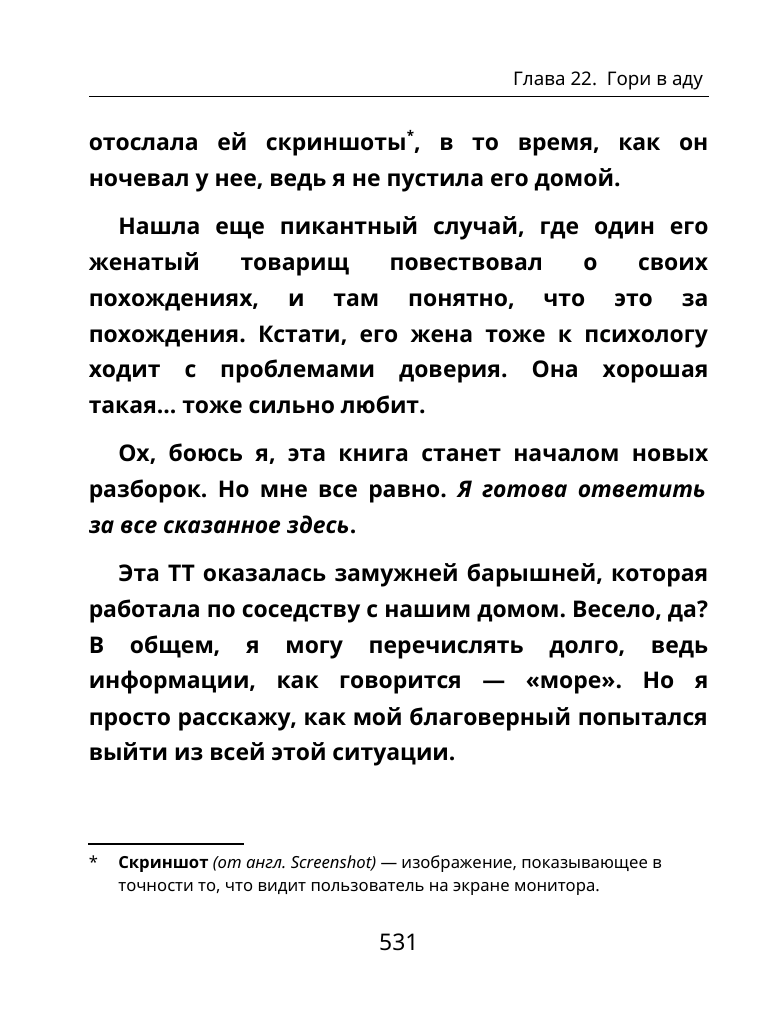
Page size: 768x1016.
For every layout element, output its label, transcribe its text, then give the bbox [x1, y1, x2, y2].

text Скриншот (от англ. Screenshot) — изображение, показывающее в точности то, что видит пользователь на экране монитора. [88, 851, 709, 896]
text Нашла еще пикантный случай, где один его женатый товарищ повествовал о своих похождениях, и там понятно, что это за похождения. Кстати, его жена тоже к психологу ходит с проблемами доверия. Она хорошая такая... тоже сильно любит. [88, 210, 709, 421]
text Эта ТТ оказалась замужней барышней, которая работала по соседству с нашим домом. Весело, да? В общем, я могу перечислять долго, ведь информации, как говорится — «море». Но я просто расскажу, как мой благоверный попытался выйти из всей этой ситуации. [88, 557, 709, 768]
text отослала ей скриншоты, в то время, как он ночевал у нее, ведь я не пустила его домой. [88, 126, 709, 193]
text Ох, боюсь я, эта книга станет началом новых разборок. Но мне все равно. Я готова ответить за все сказанное здесь. [88, 437, 709, 540]
